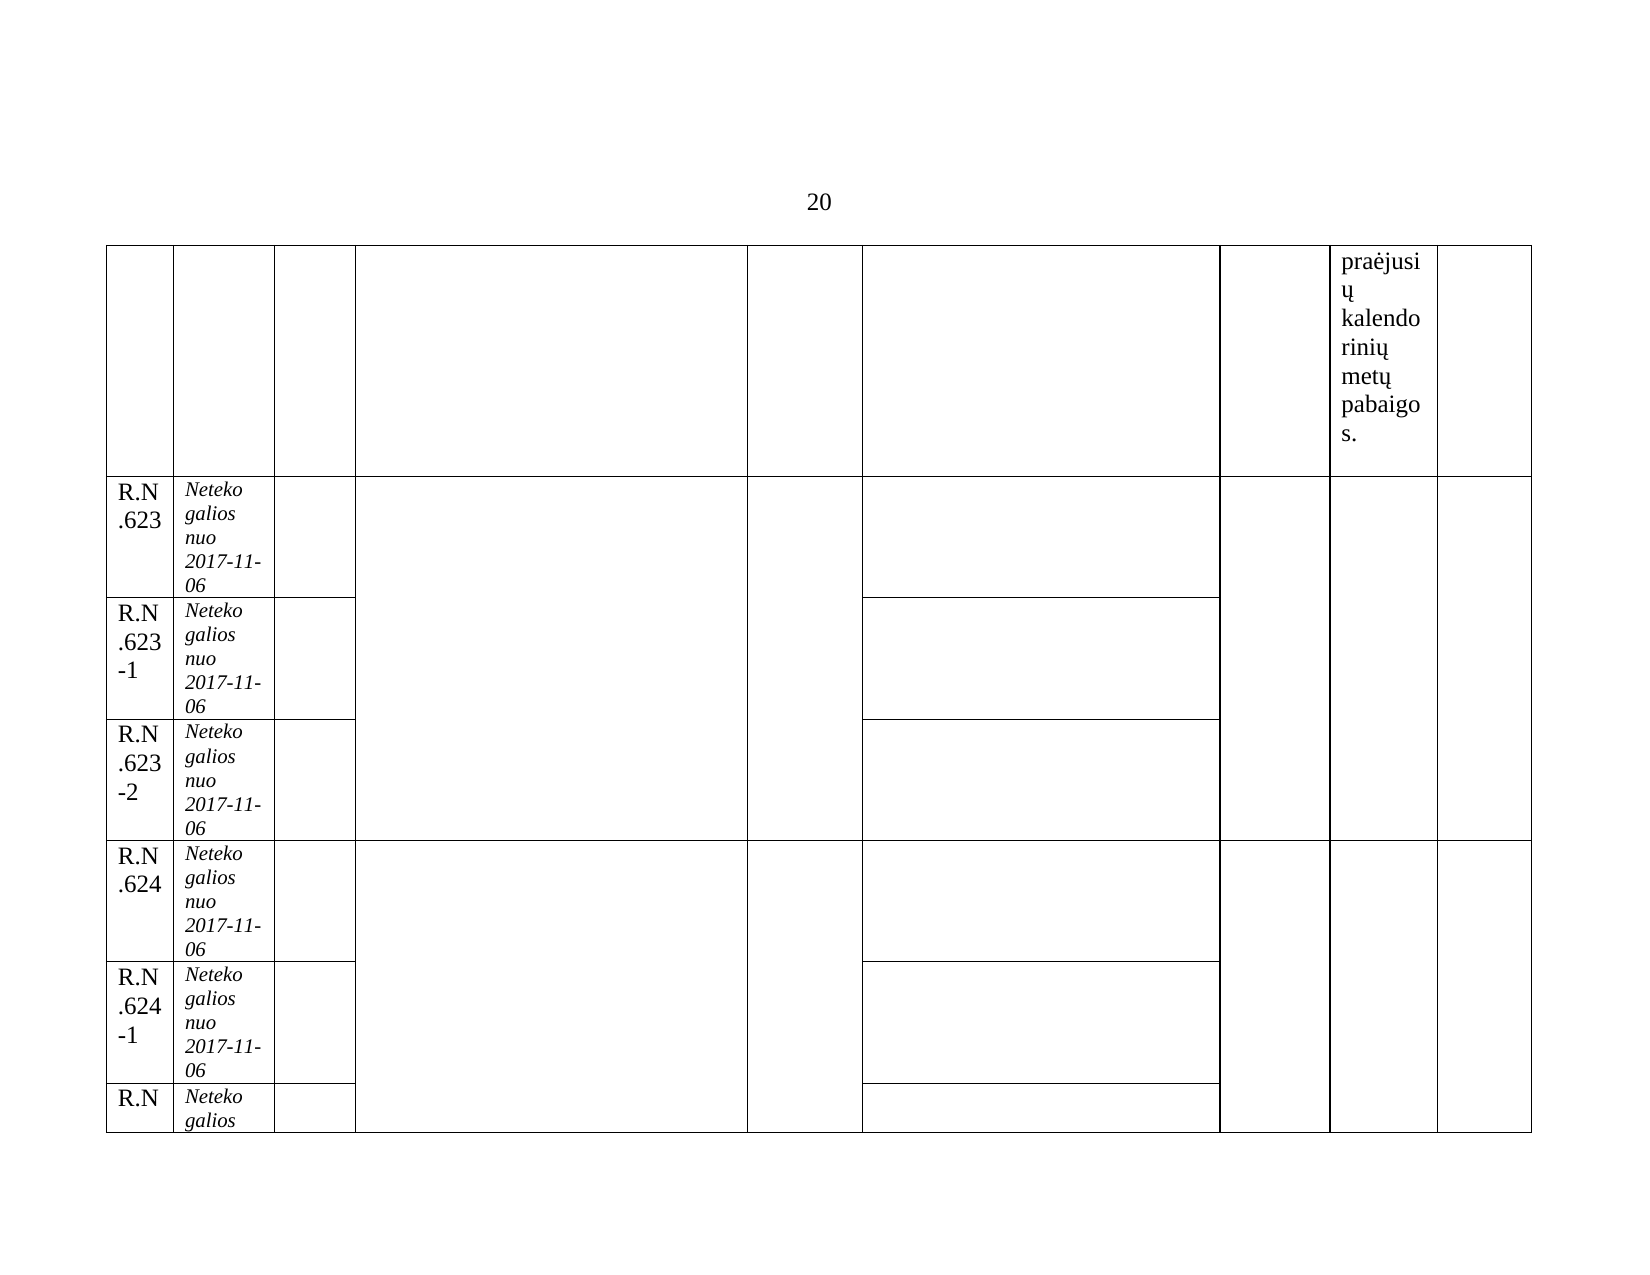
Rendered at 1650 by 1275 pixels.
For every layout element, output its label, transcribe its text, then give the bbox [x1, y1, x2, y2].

table_cell [1221, 477, 1329, 840]
table_cell Neteko galios nuo 2017-11-06 [174, 720, 274, 840]
table_cell [1438, 477, 1531, 840]
table_cell [356, 246, 747, 476]
table_cell [356, 477, 747, 840]
table_cell Neteko galios nuo 2017-11-06 [174, 962, 274, 1082]
table_cell praėjusių kalendorinių metų pabaigos. [1331, 246, 1437, 476]
table_cell [275, 720, 355, 840]
table_cell [1331, 477, 1437, 840]
table_cell [275, 841, 355, 961]
table_cell Neteko galios nuo 2017-11-06 [174, 841, 274, 961]
table_cell [863, 477, 1219, 597]
table_cell R.N.624-1 [107, 962, 173, 1082]
table_cell [748, 841, 862, 1132]
table_cell Neteko galios [174, 1084, 274, 1132]
table_cell [1221, 246, 1329, 476]
table_cell R.N.624 [107, 841, 173, 961]
table_cell [748, 246, 862, 476]
table_cell [863, 1084, 1219, 1132]
table_cell [1438, 246, 1531, 476]
table_cell [275, 246, 355, 476]
table_cell [275, 1084, 355, 1132]
table_cell [863, 962, 1219, 1082]
table_cell [748, 477, 862, 840]
table_cell [174, 246, 274, 476]
table_cell R.N.623 [107, 477, 173, 597]
table_cell [863, 246, 1219, 476]
table_cell Neteko galios nuo 2017-11-06 [174, 598, 274, 718]
table_cell [863, 720, 1219, 840]
table_cell [275, 477, 355, 597]
table_cell [863, 598, 1219, 718]
table_cell R.N.623-1 [107, 598, 173, 718]
table_cell [107, 246, 173, 476]
table_cell [1331, 841, 1437, 1132]
table_cell Neteko galios nuo 2017-11-06 [174, 477, 274, 597]
table_cell R.N [107, 1084, 173, 1132]
table_cell [1221, 841, 1329, 1132]
table_cell R.N.623-2 [107, 720, 173, 840]
table_cell [356, 841, 747, 1132]
table_cell [275, 962, 355, 1082]
table_cell [1438, 841, 1531, 1132]
table_cell [275, 598, 355, 718]
table_cell [863, 841, 1219, 961]
